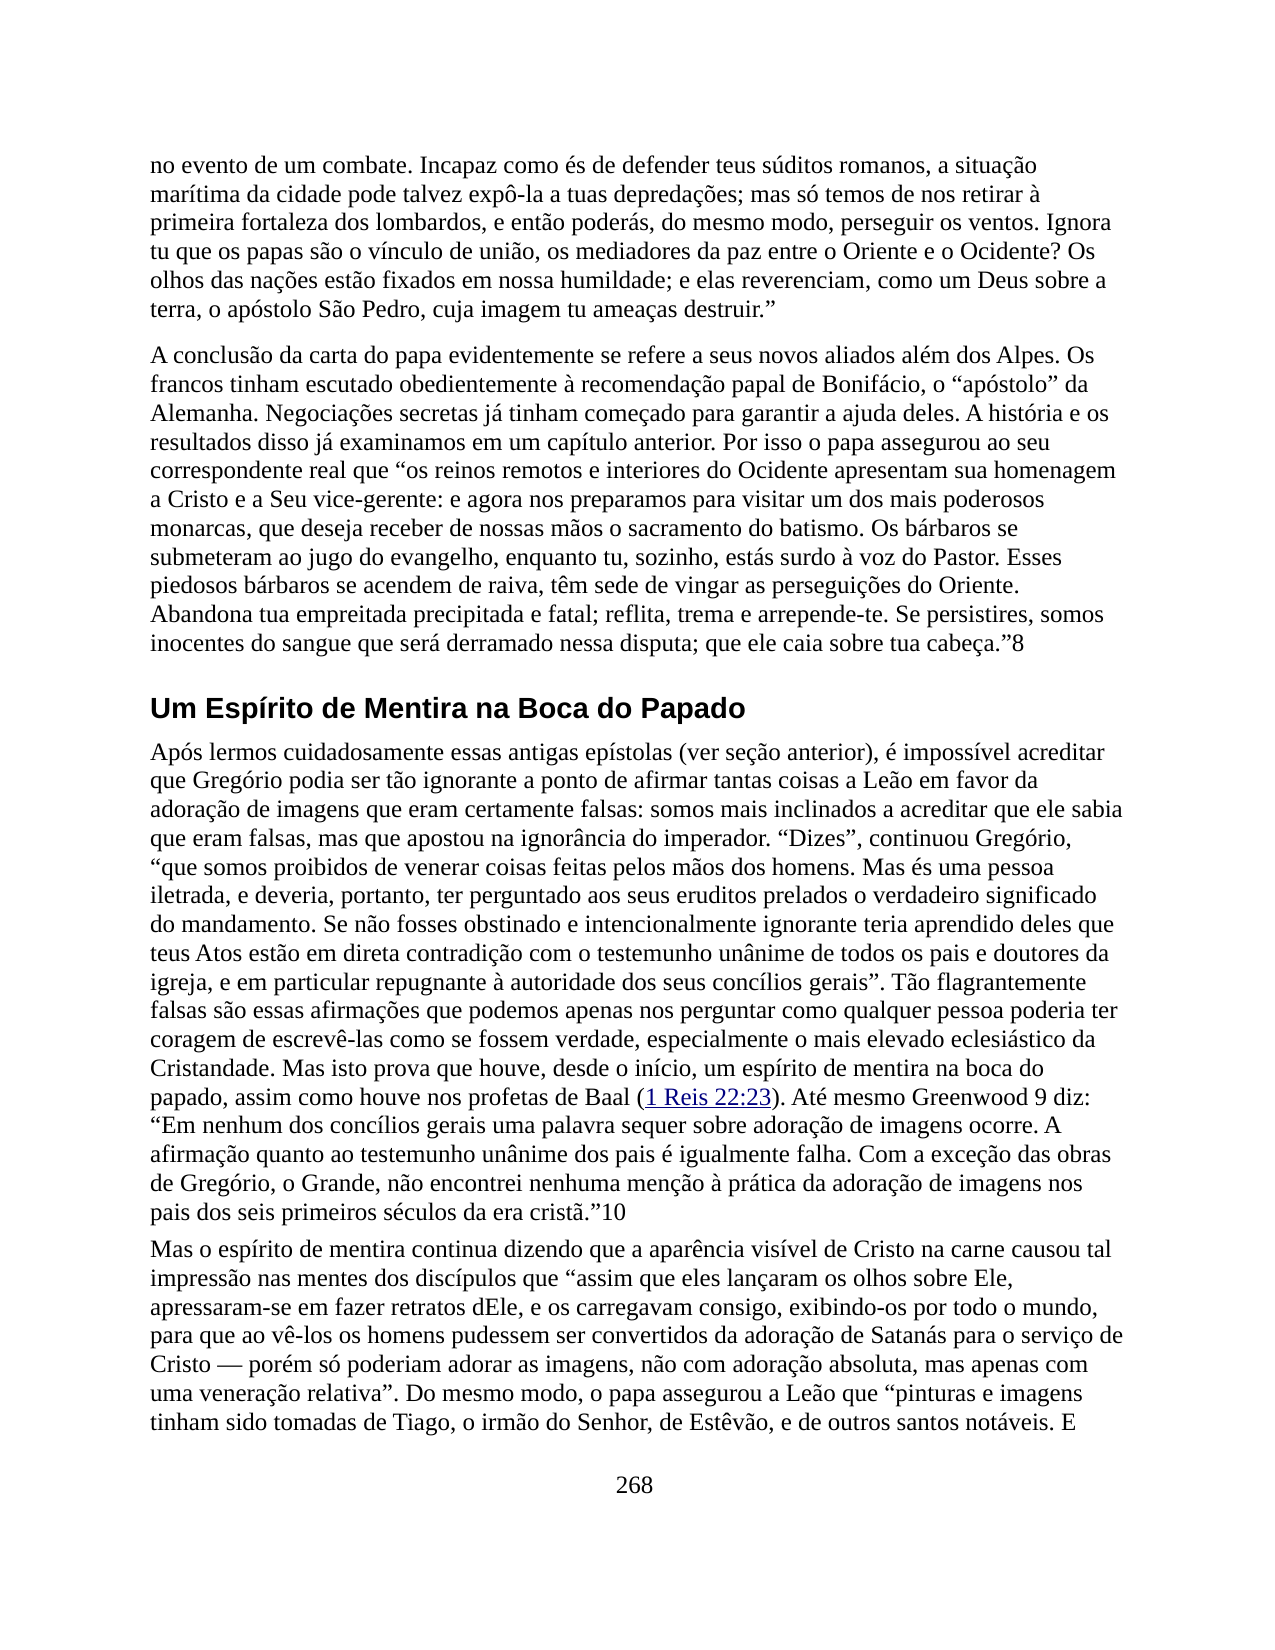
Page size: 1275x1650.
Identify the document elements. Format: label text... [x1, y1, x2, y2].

text Após lermos cuidadosamente essas antigas epístolas (ver seção anterior), é impossível acreditar que Gregório podia ser tão ignorante a ponto de afirmar tantas coisas a Leão em favor da adoração de imagens que eram certamente falsas: somos mais inclinados a acreditar que ele sabia que eram falsas, mas que apostou na ignorância do imperador. “Dizes”, continuou Gregório, “que somos proibidos de venerar coisas feitas pelos mãos dos homens. Mas és uma pessoa iletrada, e deveria, portanto, ter perguntado aos seus eruditos prelados o verdadeiro significado do mandamento. Se não fosses obstinado e intencionalmente ignorante teria aprendido deles que teus Atos estão em direta contradição com o testemunho unânime de todos os pais e doutores da igreja, e em particular repugnante à autoridade dos seus concílios gerais”. Tão flagrantemente falsas são essas afirmações que podemos apenas nos perguntar como qualquer pessoa poderia ter coragem de escrevê-las como se fossem verdade, especialmente o mais elevado eclesiástico da Cristandade. Mas isto prova que houve, desde o início, um espírito de mentira na boca do papado, assim como houve nos profetas de Baal (1 Reis 22:23). Até mesmo Greenwood 9 diz: “Em nenhum dos concílios gerais uma palavra sequer sobre adoração de imagens ocorre. A afirmação quanto ao testemunho unânime dos pais é igualmente falha. Com a exceção das obras de Gregório, o Grande, não encontrei nenhuma menção à prática da adoração de imagens nos pais dos seis primeiros séculos da era cristã.”10 [150, 737, 1125, 1225]
text A conclusão da carta do papa evidentemente se refere a seus novos aliados além dos Alpes. Os francos tinham escutado obedientemente à recomendação papal de Bonifácio, o “apóstolo” da Alemanha. Negociações secretas já tinham começado para garantir a ajuda deles. A história e os resultados disso já examinamos em um capítulo anterior. Por isso o papa assegurou ao seu correspondente real que “os reinos remotos e interiores do Ocidente apresentam sua homenagem a Cristo e a Seu vice-gerente: e agora nos preparamos para visitar um dos mais poderosos monarcas, que deseja receber de nossas mãos o sacramento do batismo. Os bárbaros se submeteram ao jugo do evangelho, enquanto tu, sozinho, estás surdo à voz do Pastor. Esses piedosos bárbaros se acendem de raiva, têm sede de vingar as perseguições do Oriente. Abandona tua empreitada precipitada e fatal; reflita, trema e arrepende-te. Se persistires, somos inocentes do sangue que será derramado nessa disputa; que ele caia sobre tua cabeça.”8 [150, 340, 1125, 657]
text Mas o espírito de mentira continua dizendo que a aparência visível de Cristo na carne causou tal impressão nas mentes dos discípulos que “assim que eles lançaram os olhos sobre Ele, apressaram-se em fazer retratos dEle, e os carregavam consigo, exibindo-os por todo o mundo, para que ao vê-los os homens pudessem ser convertidos da adoração de Satanás para o serviço de Cristo — porém só poderiam adorar as imagens, não com adoração absoluta, mas apenas com uma veneração relativa”. Do mesmo modo, o papa assegurou a Leão que “pinturas e imagens tinham sido tomadas de Tiago, o irmão do Senhor, de Estêvão, e de outros santos notáveis. E [150, 1234, 1125, 1436]
text no evento de um combate. Incapaz como és de defender teus súditos romanos, a situação marítima da cidade pode talvez expô-la a tuas depredações; mas só temos de nos retirar à primeira fortaleza dos lombardos, e então poderás, do mesmo modo, perseguir os ventos. Ignora tu que os papas são o vínculo de união, os mediadores da paz entre o Oriente e o Ocidente? Os olhos das nações estão fixados em nossa humildade; e elas reverenciam, como um Deus sobre a terra, o apóstolo São Pedro, cuja imagem tu ameaças destruir.” [150, 150, 1125, 322]
subtitle Um Espírito de Mentira na Boca do Papado [150, 691, 1125, 724]
